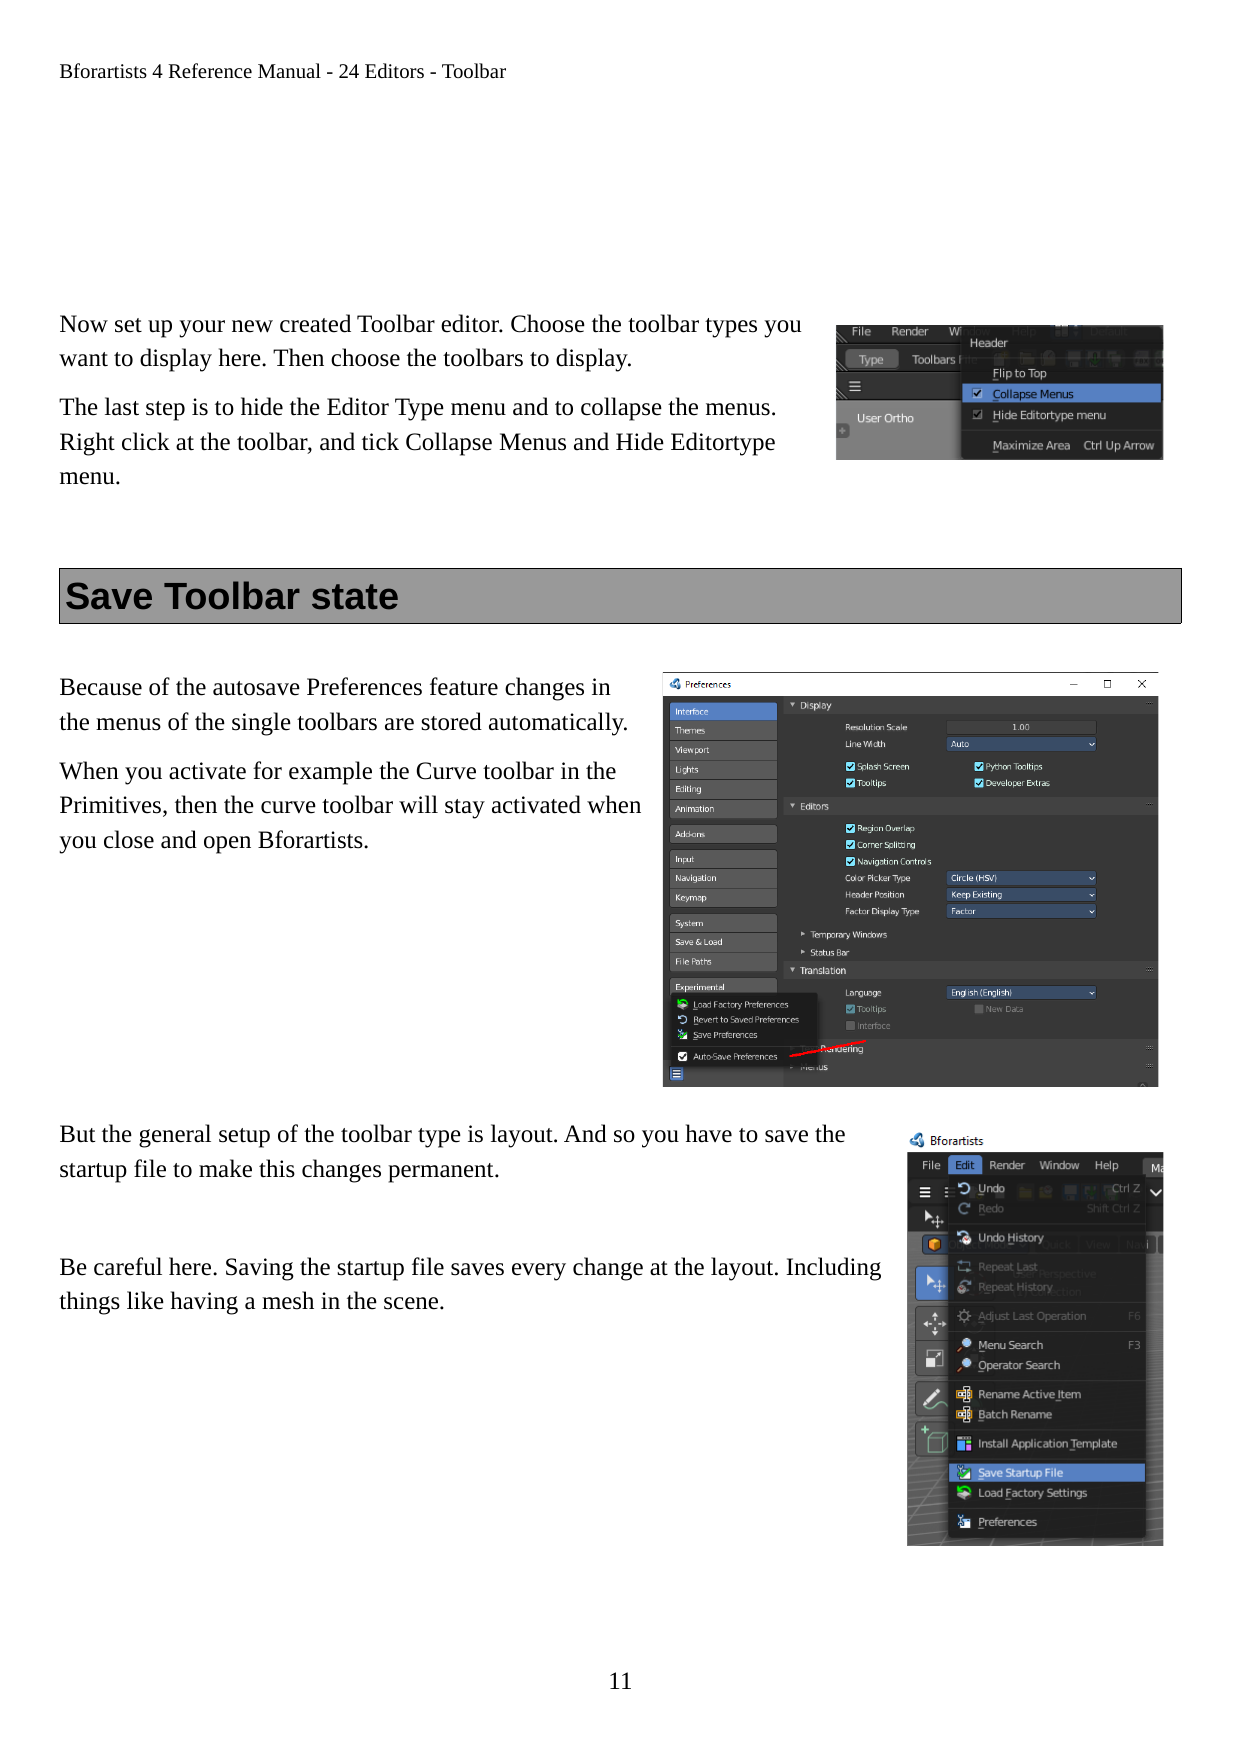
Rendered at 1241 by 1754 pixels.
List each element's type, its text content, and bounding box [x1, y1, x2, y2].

text The last step is to hide the Editor Type menu and to collapse the menus. Right click at the toolbar, and tick Collapse Menus and Hide Editortype menu. [59, 392, 1181, 490]
text Because of the autosave Preferences feature changes in the menus of the single toolbars are stored automatically. [59, 672, 662, 736]
table_header Save Toolbar state [60, 569, 1181, 623]
picture [907, 1130, 1164, 1546]
text When you activate for example the Curve toolbar in the Primitives, then the curve toolbar will stay activated when you close and open Bforartists. [59, 756, 662, 853]
picture [662, 672, 1159, 1087]
text Be careful here. Saving the startup file saves every change at the layout. Including things like having a mesh in the scene. [59, 1252, 907, 1315]
text Now set up your new created Toolbar editor. Choose the toolbar types you want to display here. Then choose the toolbars to display. [59, 309, 1181, 372]
text But the general setup of the toolbar type is layout. And so you have to save the startup file to make this changes permanent. [59, 1119, 1181, 1182]
picture [835, 325, 1164, 460]
